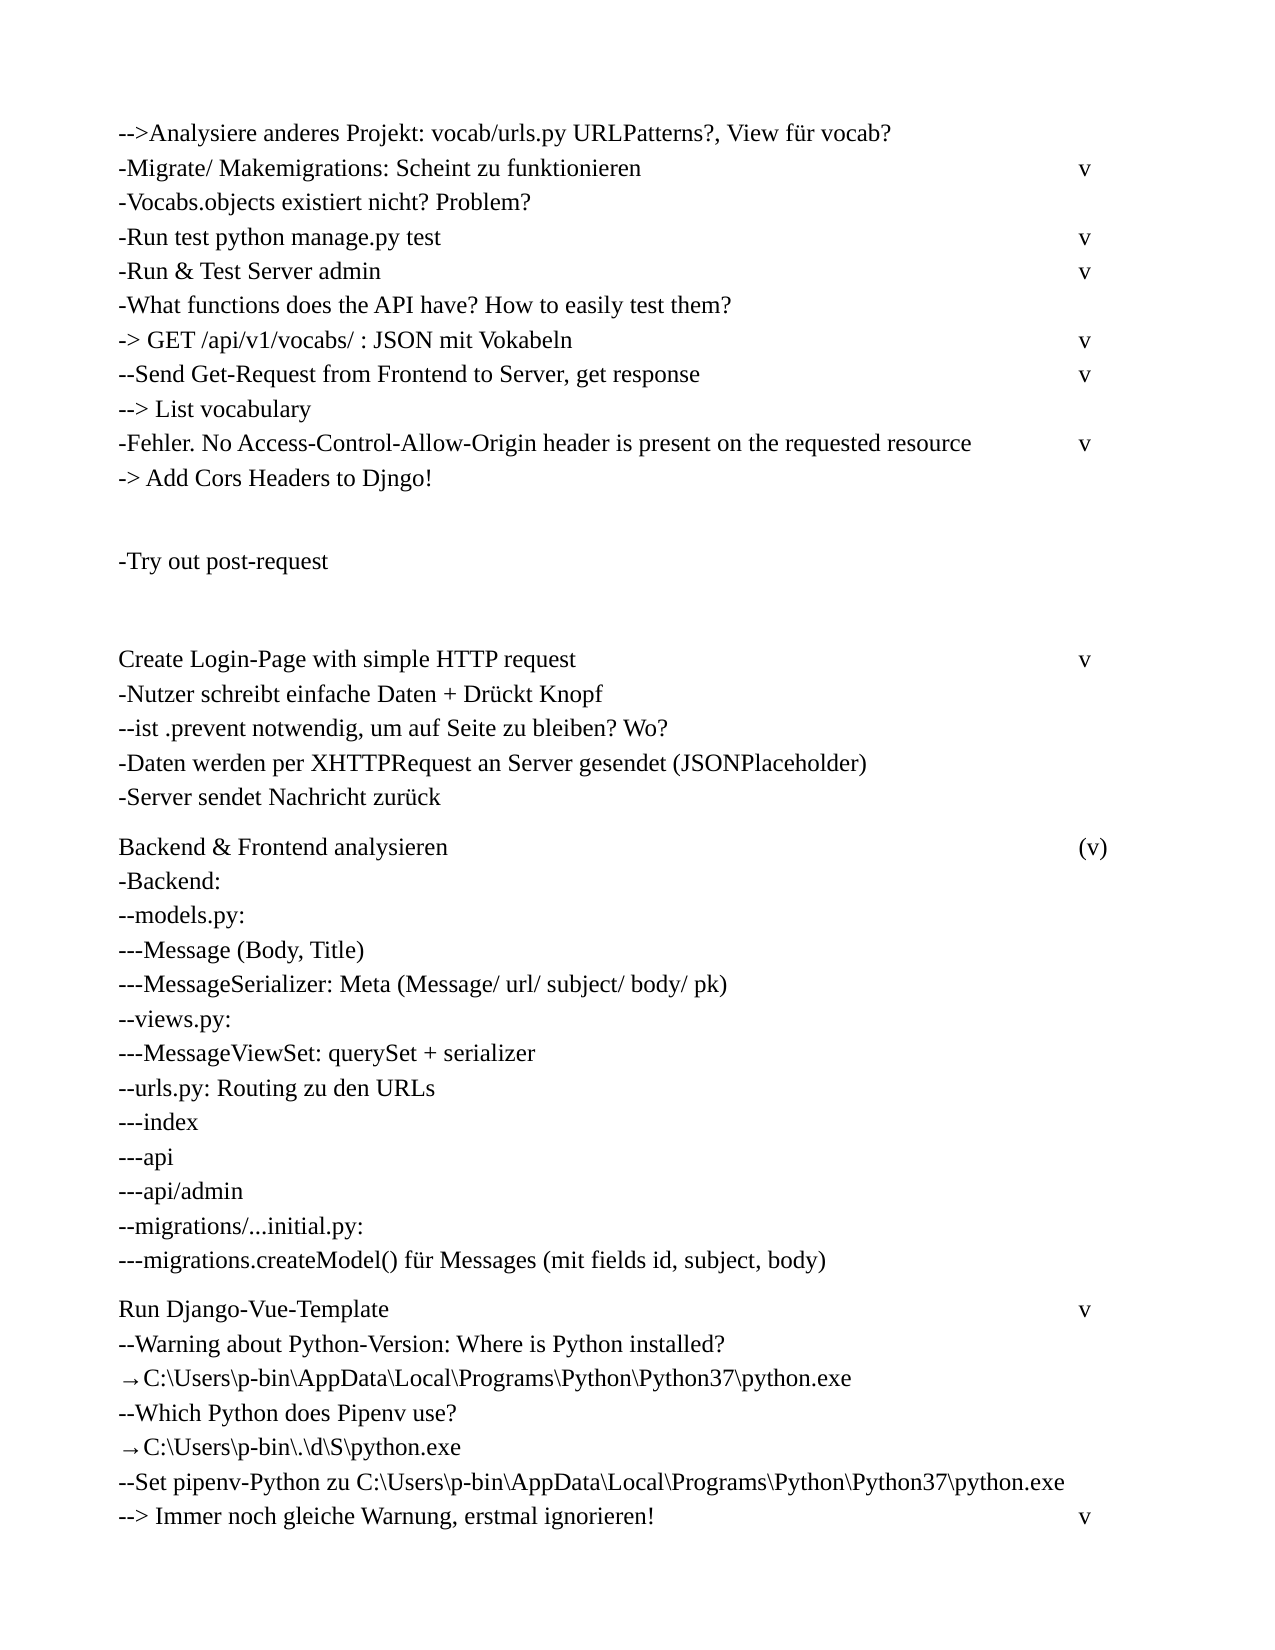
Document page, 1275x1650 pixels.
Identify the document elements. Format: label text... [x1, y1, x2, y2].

text -Try out post-request [118, 512, 1157, 575]
text -->Analysiere anderes Projekt: vocab/urls.py URLPatterns?, View für vocab? -Migrate/ Makemigrations: Scheint zu funktionieren v -Vocabs.objects existiert nicht? Problem? -Run test python manage.py test v -Run & Test Server admin v -What functions does the API have? How to easily test them? -> GET /api/v1/vocabs/ : JSON mit Vokabeln v --Send Get-Request from Frontend to Server, get response v --> List vocabulary -Fehler. No Access-Control-Allow-Origin header is present on the requested resource v -> Add Cors Headers to Djngo! [118, 118, 1157, 492]
text Create Login-Page with simple HTTP request v -Nutzer schreibt einfache Daten + Drückt Knopf --ist .prevent notwendig, um auf Seite zu bleiben? Wo? -Daten werden per XHTTPRequest an Server gesendet (JSONPlaceholder) -Server sendet Nachricht zurück [118, 644, 1157, 811]
text Run Django-Vue-Template v --Warning about Python-Version: Where is Python installed? →C:\Users\p-bin\AppData\Local\Programs\Python\Python37\python.exe --Which Python does Pipenv use? →C:\Users\p-bin\.\d\S\python.exe --Set pipenv-Python zu C:\Users\p-bin\AppData\Local\Programs\Python\Python37\python.exe --> Immer noch gleiche Warnung, erstmal ignorieren! v [118, 1294, 1157, 1530]
text Backend & Frontend analysieren (v) -Backend: --models.py: ---Message (Body, Title) ---MessageSerializer: Meta (Message/ url/ subject/ body/ pk) --views.py: ---MessageViewSet: querySet + serializer --urls.py: Routing zu den URLs ---index ---api ---api/admin --migrations/...initial.py: ---migrations.createModel() für Messages (mit fields id, subject, body) [118, 832, 1157, 1274]
